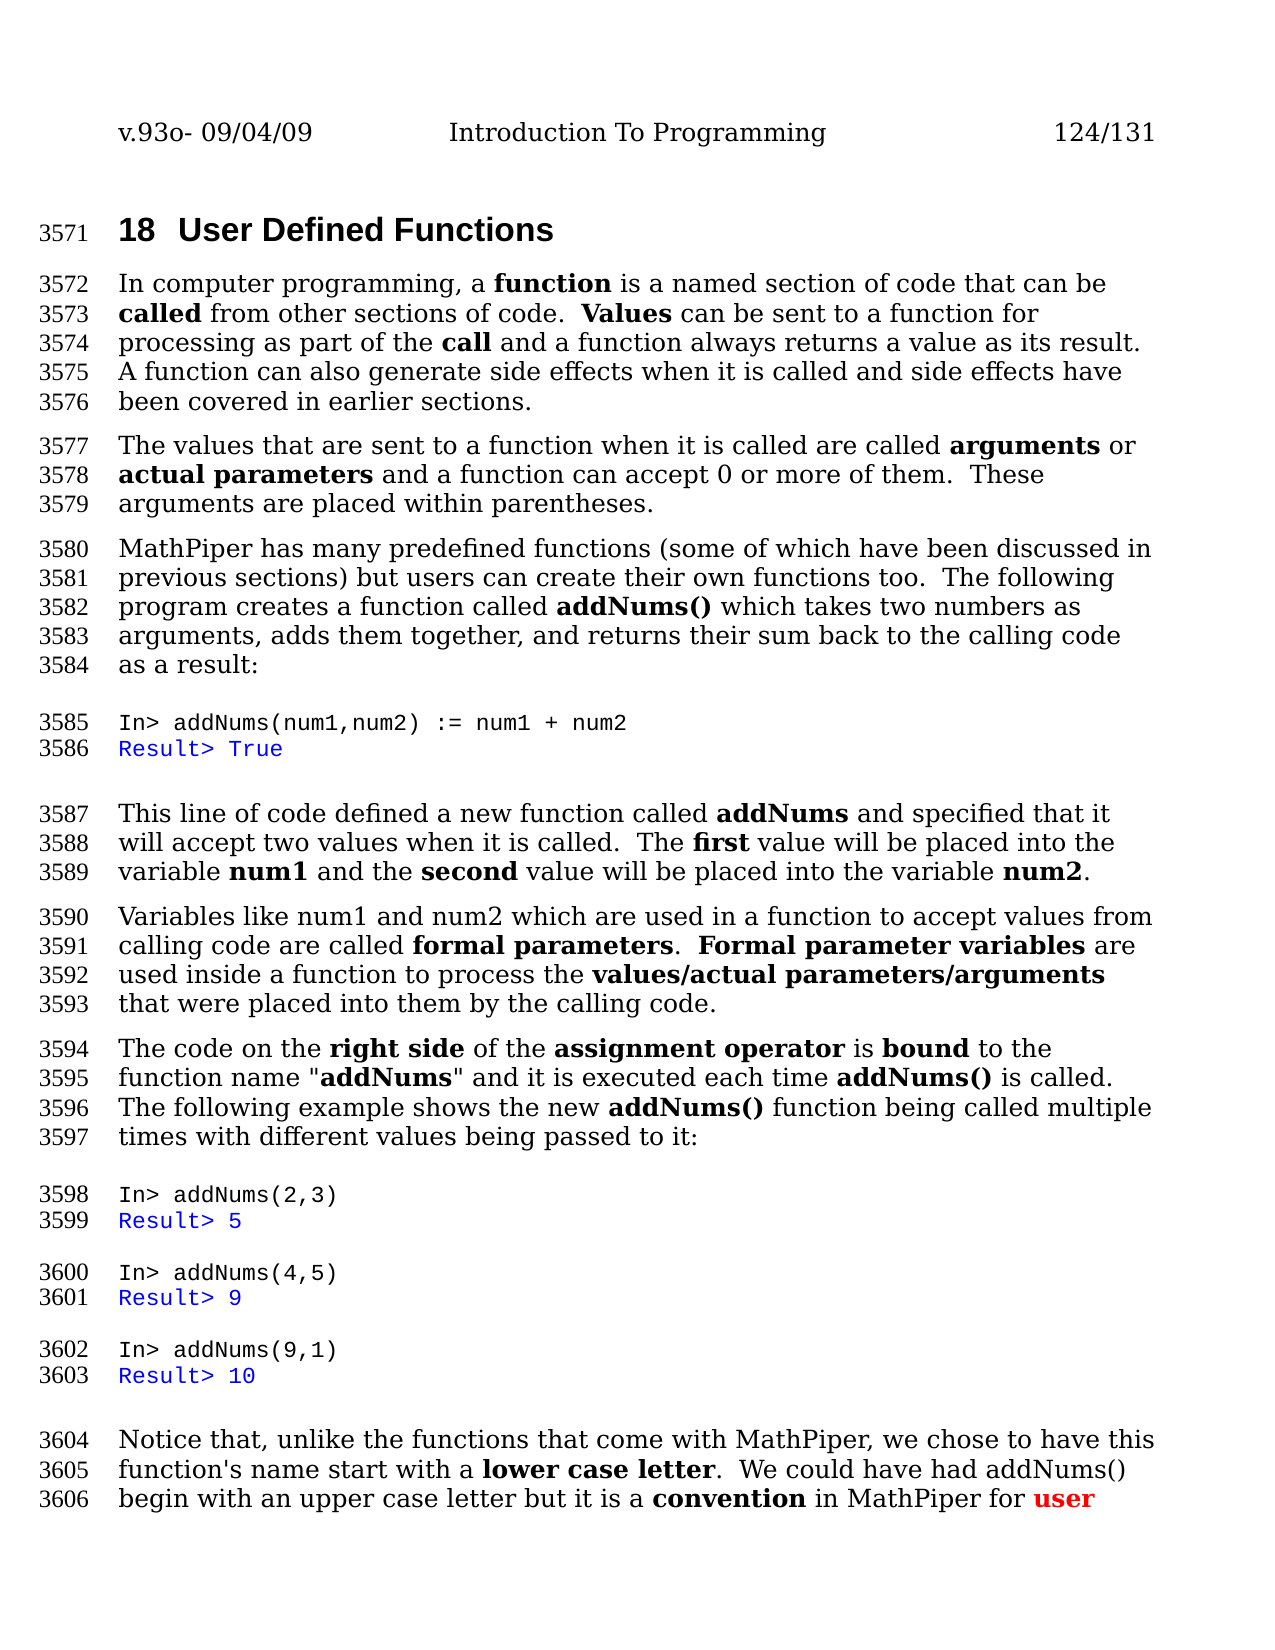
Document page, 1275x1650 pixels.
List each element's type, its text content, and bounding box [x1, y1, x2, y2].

text In computer programming, a function is a named section of code that can be called from other sections of code. Values can be sent to a function for processing as part of the call and a function always returns a value as its result. A function can also generate side effects when it is called and side effects have been covered in earlier sections. [118, 269, 1157, 416]
text The code on the right side of the assignment operator is bound to the function name "addNums" and it is executed each time addNums() is called. The following example shows the new addNums() function being called multiple times with different values being passed to it: [118, 1034, 1157, 1151]
text Notice that, unlike the functions that come with MathPiper, we chose to have this function's name start with a lower case letter. We could have had addNums() begin with an upper case letter but it is a convention in MathPiper for user [118, 1425, 1157, 1513]
text This line of code defined a new function called addNums and specified that it will accept two values when it is called. The first value will be placed into the variable num1 and the second value will be placed into the variable num2. [118, 798, 1157, 887]
text Result> True [118, 738, 1157, 764]
text Result> 5 [118, 1209, 1157, 1235]
text Result> 9 [118, 1287, 1157, 1313]
text In> addNums(num1,num2) := num1 + num2 [118, 712, 1157, 738]
text Variables like num1 and num2 which are used in a function to accept values from calling code are called formal parameters. Formal parameter variables are used inside a function to process the values/actual parameters/arguments that were placed into them by the calling code. [118, 902, 1157, 1019]
text The values that are sent to a function when it is called are called arguments or actual parameters and a function can accept 0 or more of them. These arguments are placed within parentheses. [118, 431, 1157, 519]
text MathPiper has many predefined functions (some of which have been discussed in previous sections) but users can create their own functions too. The following program creates a function called addNums() which takes two numbers as arguments, adds them together, and returns their sum back to the calling code as a result: [118, 534, 1157, 680]
text Result> 10 [118, 1364, 1157, 1391]
subtitle User Defined Functions [118, 210, 1157, 248]
text In> addNums(9,1) [118, 1339, 1157, 1364]
text In> addNums(4,5) [118, 1261, 1157, 1287]
text In> addNums(2,3) [118, 1183, 1157, 1209]
